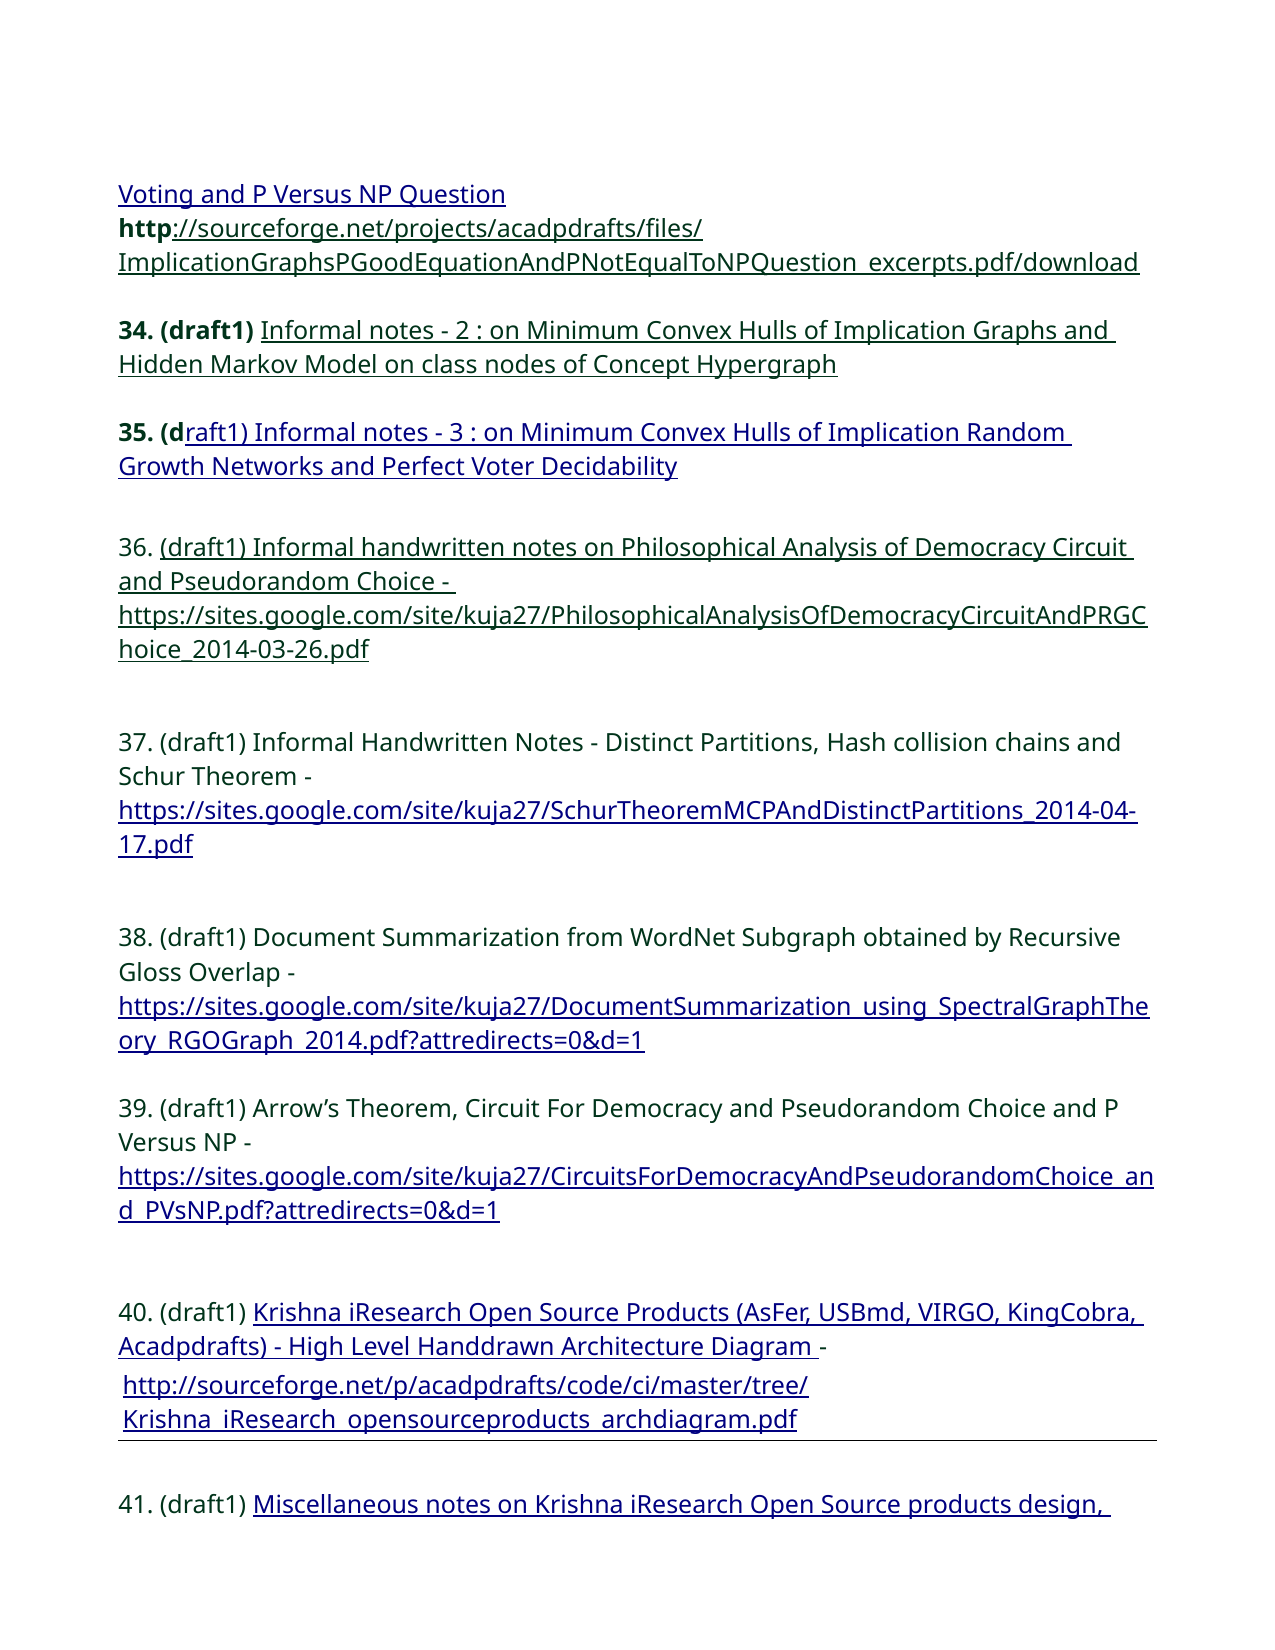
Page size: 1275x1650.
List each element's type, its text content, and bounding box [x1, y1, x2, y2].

text Voting and P Versus NP Question [118, 176, 1157, 210]
text 38. (draft1) Document Summarization from WordNet Subgraph obtained by Recursive Gloss Overlap - https://sites.google.com/site/kuja27/DocumentSummarization_using_SpectralGraphTheory_RGOGraph_2014.pdf?attredirects=0&d=1 [118, 920, 1157, 1056]
text 40. (draft1) Krishna iResearch Open Source Products (AsFer, USBmd, VIRGO, KingCobra, Acadpdrafts) - High Level Handdrawn Architecture Diagram - [118, 1295, 1157, 1363]
text 35. (draft1) Informal notes - 3 : on Minimum Convex Hulls of Implication Random Growth Networks and Perfect Voter Decidability [118, 415, 1157, 483]
text 39. (draft1) Arrow’s Theorem, Circuit For Democracy and Pseudorandom Choice and P Versus NP - https://sites.google.com/site/kuja27/CircuitsForDemocracyAndPseudorandomChoice_and_PVsNP.pdf?attredirects=0&d=1 [118, 1090, 1157, 1227]
text 41. (draft1) Miscellaneous notes on Krishna iResearch Open Source products design, [118, 1486, 1157, 1521]
text 37. (draft1) Informal Handwritten Notes - Distinct Partitions, Hash collision chains and Schur Theorem - https://sites.google.com/site/kuja27/SchurTheoremMCPAndDistinctPartitions_2014-04-17.pdf [118, 725, 1157, 861]
text http://sourceforge.net/projects/acadpdrafts/files/ImplicationGraphsPGoodEquationAndPNotEqualToNPQuestion_excerpts.pdf/download [118, 210, 1157, 278]
text 34. (draft1) Informal notes - 2 : on Minimum Convex Hulls of Implication Graphs and Hidden Markov Model on class nodes of Concept Hypergraph [118, 313, 1157, 381]
text http://sourceforge.net/p/acadpdrafts/code/ci/master/tree/Krishna_iResearch_opensourceproducts_archdiagram.pdf [118, 1363, 1157, 1440]
text 36. (draft1) Informal handwritten notes on Philosophical Analysis of Democracy Circuit and Pseudorandom Choice - https://sites.google.com/site/kuja27/PhilosophicalAnalysisOfDemocracyCircuitAndPRGChoice_2014-03-26.pdf [118, 529, 1157, 666]
